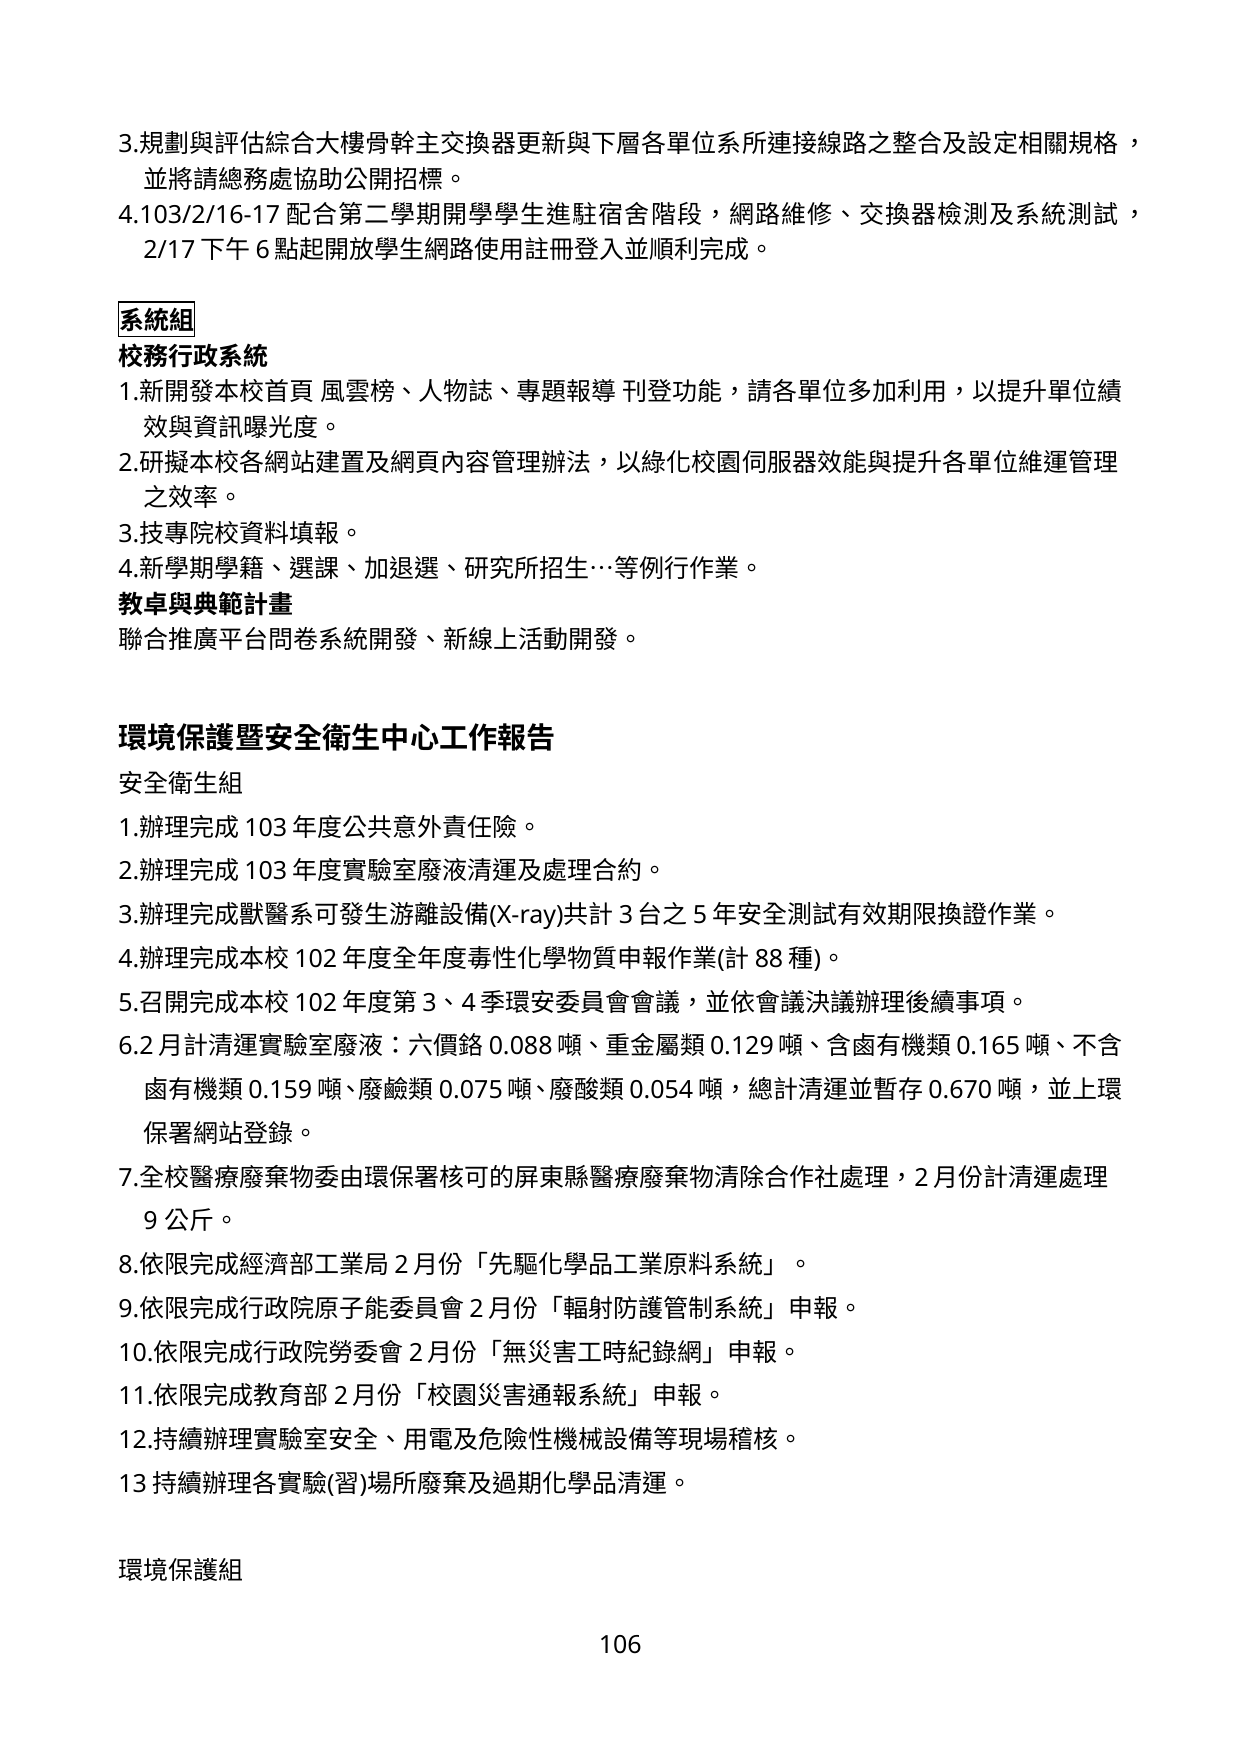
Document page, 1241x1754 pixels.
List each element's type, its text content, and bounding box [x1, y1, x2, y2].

text 12.持續辦理實驗室安全、用電及危險性機械設備等現場稽核。 [118, 1413, 1122, 1457]
text 3.技專院校資料填報。 [118, 514, 1122, 549]
text 7.全校醫療廢棄物委由環保署核可的屏東縣醫療廢棄物清除合作社處理，2月份計清運處理9 公斤。 [118, 1151, 1122, 1238]
text 聯合推廣平台問卷系統開發、新線上活動開發。 [118, 620, 1122, 656]
text 教卓與典範計畫 [118, 585, 1122, 620]
text 11.依限完成教育部2月份「校園災害通報系統」申報。 [118, 1370, 1122, 1413]
text 9.依限完成行政院原子能委員會2月份「輻射防護管制系統」申報。 [118, 1282, 1122, 1326]
text 13持續辦理各實驗(習)場所廢棄及過期化學品清運。 [118, 1457, 1122, 1501]
text 4.辦理完成本校102年度全年度毒性化學物質申報作業(計88種)。 [118, 932, 1122, 976]
text 2.研擬本校各網站建置及網頁內容管理辦法，以綠化校園伺服器效能與提升各單位維運管理之效率。 [118, 443, 1122, 514]
text 1.辦理完成103年度公共意外責任險。 [118, 801, 1122, 845]
text 5.召開完成本校102年度第3、4季環安委員會會議，並依會議決議辦理後續事項。 [118, 976, 1122, 1020]
text 3.規劃與評估綜合大樓骨幹主交換器更新與下層各單位系所連接線路之整合及設定相關規格，並將請總務處協助公開招標。 [118, 124, 1122, 195]
text 4.103/2/16-17配合第二學期開學學生進駐宿舍階段，網路維修、交換器檢測及系統測試，2/17下午6點起開放學生網路使用註冊登入並順利完成。 [118, 195, 1122, 266]
text 6.2月計清運實驗室廢液：六價鉻0.088噸、重金屬類0.129噸、含鹵有機類0.165噸、不含鹵有機類0.159噸、廢鹼類0.075噸、廢酸類0.054噸，總計清運並暫存0.670噸，並上環保署網站登錄。 [118, 1020, 1122, 1151]
text 1.新開發本校首頁 風雲榜、人物誌、專題報導 刊登功能，請各單位多加利用，以提升單位績效與資訊曝光度。 [118, 372, 1122, 443]
text 環境保護暨安全衛生中心工作報告 [118, 715, 1122, 757]
text 安全衛生組 [118, 757, 1122, 801]
text 2.辦理完成103年度實驗室廢液清運及處理合約。 [118, 845, 1122, 888]
text 4.新學期學籍、選課、加退選、研究所招生…等例行作業。 [118, 549, 1122, 585]
text [195, 301, 1122, 337]
text 校務行政系統 [118, 337, 1122, 372]
text 8.依限完成經濟部工業局2月份「先驅化學品工業原料系統」。 [118, 1238, 1122, 1282]
text 系統組 [119, 303, 194, 336]
text 10.依限完成行政院勞委會2月份「無災害工時紀錄網」申報。 [118, 1326, 1122, 1370]
text 3.辦理完成獸醫系可發生游離設備(X-ray)共計3台之5年安全測試有效期限換證作業。 [118, 888, 1122, 932]
text 環境保護組 [118, 1545, 1122, 1588]
